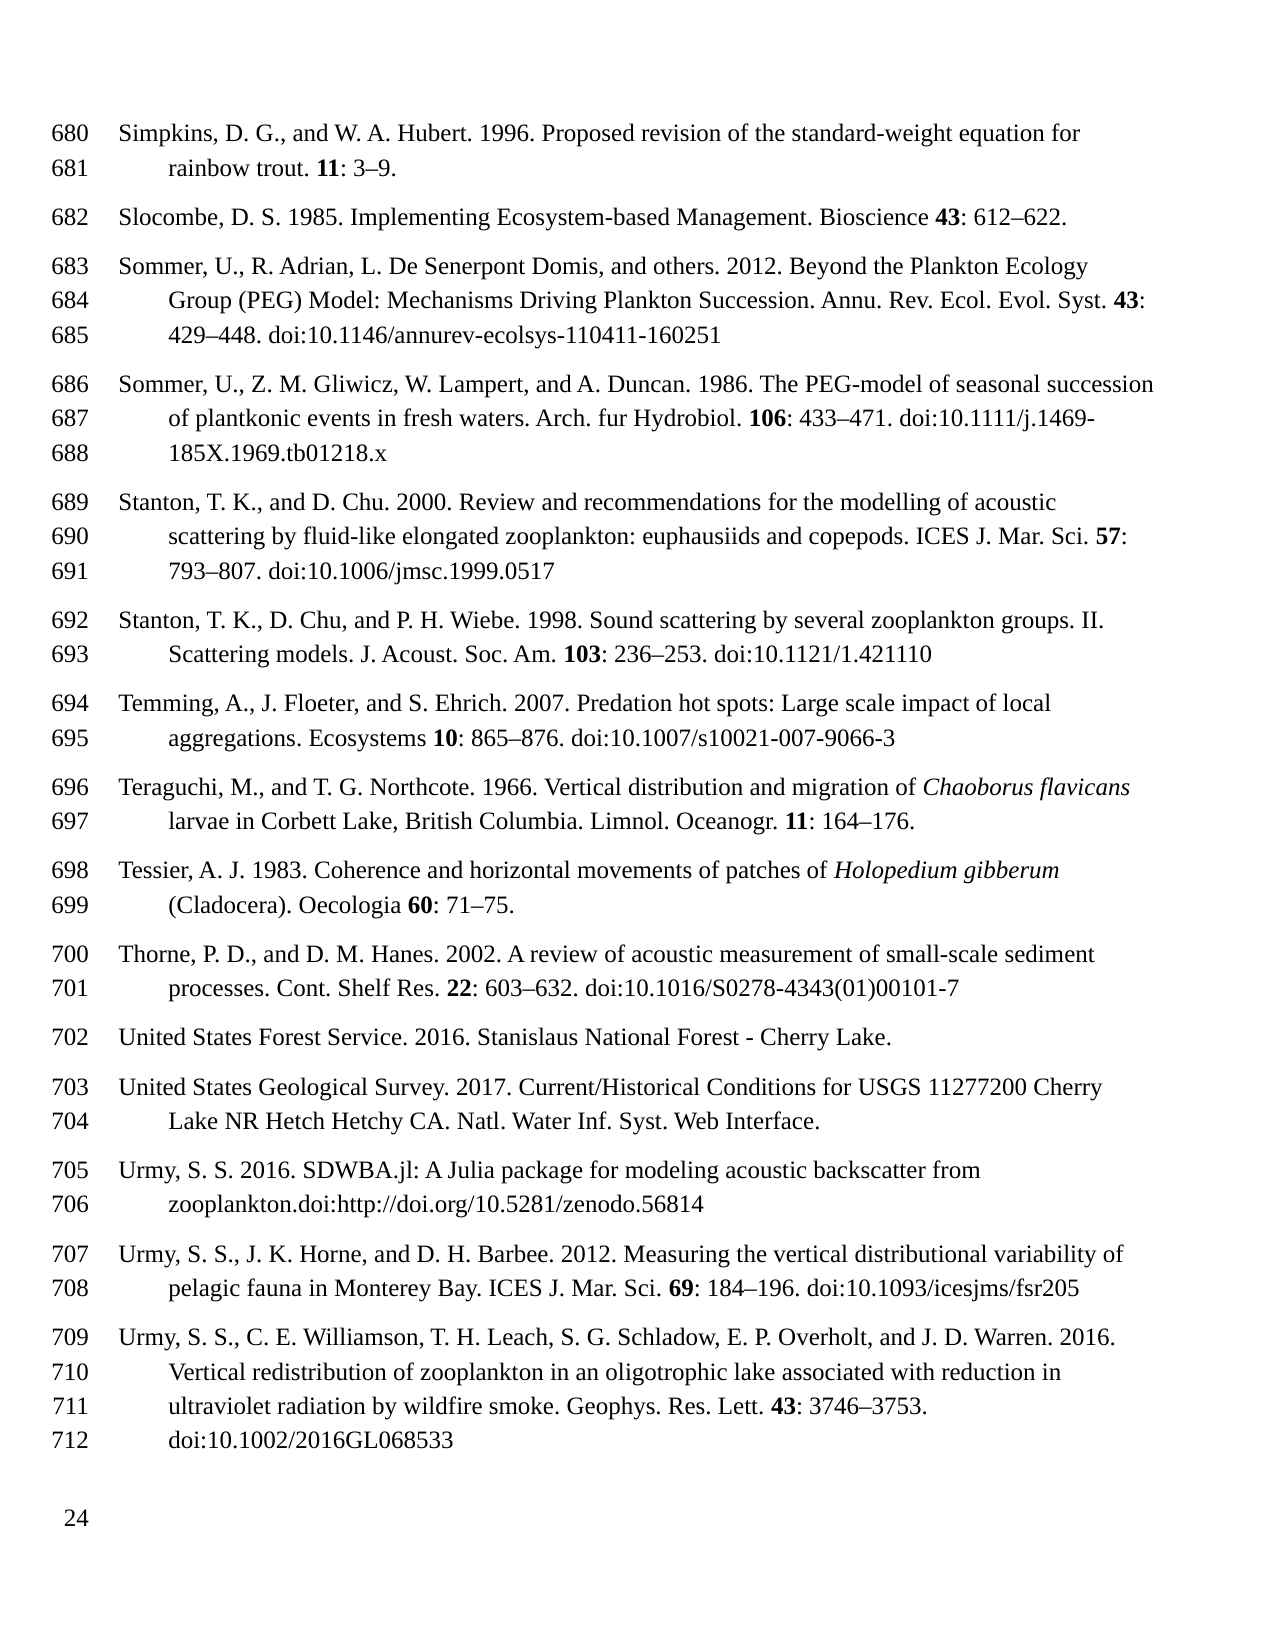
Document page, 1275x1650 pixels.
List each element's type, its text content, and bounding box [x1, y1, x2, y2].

text Stanton, T. K., and D. Chu. 2000. Review and recommendations for the modelling of acoustic scattering by fluid-like elongated zooplankton: euphausiids and copepods. ICES J. Mar. Sci. 57: 793–807. doi:10.1006/jmsc.1999.0517 [118, 487, 1157, 584]
text Simpkins, D. G., and W. A. Hubert. 1996. Proposed revision of the standard-weight equation for rainbow trout. 11: 3–9. [118, 118, 1157, 181]
text Urmy, S. S., J. K. Horne, and D. H. Barbee. 2012. Measuring the vertical distributional variability of pelagic fauna in Monterey Bay. ICES J. Mar. Sci. 69: 184–196. doi:10.1093/icesjms/fsr205 [118, 1239, 1157, 1302]
text United States Forest Service. 2016. Stanislaus National Forest - Cherry Lake. [118, 1022, 1157, 1051]
text Urmy, S. S., C. E. Williamson, T. H. Leach, S. G. Schladow, E. P. Overholt, and J. D. Warren. 2016. Vertical redistribution of zooplankton in an oligotrophic lake associated with reduction in ultraviolet radiation by wildfire smoke. Geophys. Res. Lett. 43: 3746–3753. doi:10.1002/2016GL068533 [118, 1322, 1157, 1454]
text Temming, A., J. Floeter, and S. Ehrich. 2007. Predation hot spots: Large scale impact of local aggregations. Ecosystems 10: 865–876. doi:10.1007/s10021-007-9066-3 [118, 688, 1157, 752]
text Slocombe, D. S. 1985. Implementing Ecosystem-based Management. Bioscience 43: 612–622. [118, 202, 1157, 230]
text Thorne, P. D., and D. M. Hanes. 2002. A review of acoustic measurement of small-scale sediment processes. Cont. Shelf Res. 22: 603–632. doi:10.1016/S0278-4343(01)00101-7 [118, 939, 1157, 1002]
text Urmy, S. S. 2016. SDWBA.jl: A Julia package for modeling acoustic backscatter from zooplankton.doi:http://doi.org/10.5281/zenodo.56814 [118, 1155, 1157, 1218]
text Tessier, A. J. 1983. Coherence and horizontal movements of patches of Holopedium gibberum (Cladocera). Oecologia 60: 71–75. [118, 855, 1157, 919]
text Teraguchi, M., and T. G. Northcote. 1966. Vertical distribution and migration of Chaoborus flavicans larvae in Corbett Lake, British Columbia. Limnol. Oceanogr. 11: 164–176. [118, 772, 1157, 835]
text United States Geological Survey. 2017. Current/Historical Conditions for USGS 11277200 Cherry Lake NR Hetch Hetchy CA. Natl. Water Inf. Syst. Web Interface. [118, 1072, 1157, 1135]
text Sommer, U., R. Adrian, L. De Senerpont Domis, and others. 2012. Beyond the Plankton Ecology Group (PEG) Model: Mechanisms Driving Plankton Succession. Annu. Rev. Ecol. Evol. Syst. 43: 429–448. doi:10.1146/annurev-ecolsys-110411-160251 [118, 251, 1157, 348]
text Sommer, U., Z. M. Gliwicz, W. Lampert, and A. Duncan. 1986. The PEG-model of seasonal succession of plantkonic events in fresh waters. Arch. fur Hydrobiol. 106: 433–471. doi:10.1111/j.1469-185X.1969.tb01218.x [118, 369, 1157, 466]
text Stanton, T. K., D. Chu, and P. H. Wiebe. 1998. Sound scattering by several zooplankton groups. II. Scattering models. J. Acoust. Soc. Am. 103: 236–253. doi:10.1121/1.421110 [118, 605, 1157, 668]
